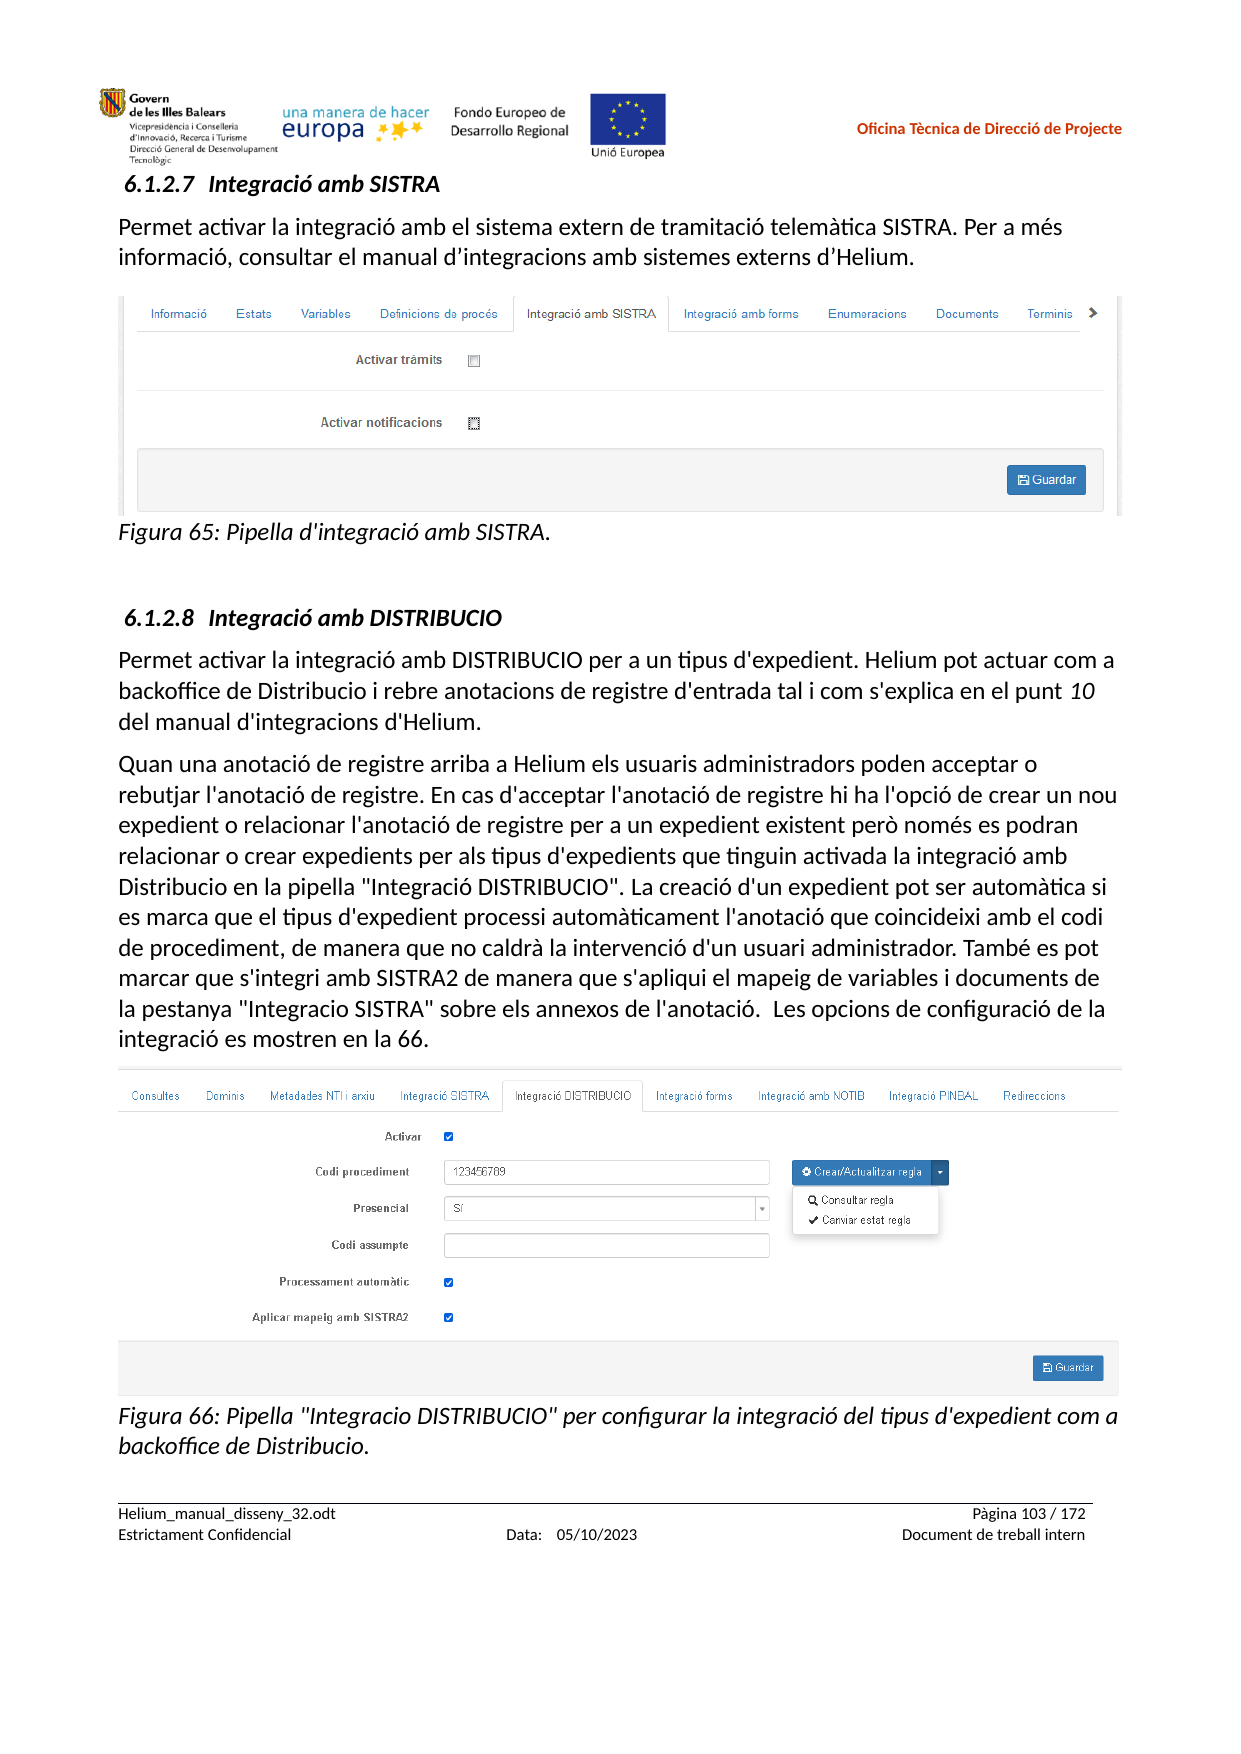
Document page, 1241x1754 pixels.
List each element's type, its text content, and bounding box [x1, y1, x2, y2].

text Quan una anotació de registre arriba a Helium els usuaris administradors poden acceptar o rebutjar l'anotació de registre. En cas d'acceptar l'anotació de registre hi ha l'opció de crear un nou expedient o relacionar l'anotació de registre per a un expedient existent però només es podran relacionar o crear expedients per als tipus d'expedients que tinguin activada la integració amb Distribucio en la pipella "Integració DISTRIBUCIO". La creació d'un expedient pot ser automàtica si es marca que el tipus d'expedient processi automàticament l'anotació que coincideixi amb el codi de procediment, de manera que no caldrà la intervenció d'un usuari administrador. També es pot marcar que s'integri amb SISTRA2 de manera que s'apliqui el mapeig de variables i documents de la pestanya "Integracio SISTRA" sobre els annexos de l'anotació. Les opcions de configuració de la integració es mostren en la 66. [118, 749, 1122, 1054]
picture [118, 296, 1123, 516]
subtitle Integració amb DISTRIBUCIO [118, 602, 1122, 632]
picture [99, 87, 668, 166]
text Permet activar la integració amb DISTRIBUCIO per a un tipus d'expedient. Helium pot actuar com a backoffice de Distribucio i rebre anotacions de registre d'entrada tal i com s'explica en el punt 10 del manual d'integracions d'Helium. [118, 644, 1122, 736]
text Figura 65: Pipella d'integració amb SISTRA. [118, 516, 1122, 546]
picture [118, 1066, 1123, 1400]
text Figura 66: Pipella "Integracio DISTRIBUCIO" per configurar la integració del tipus d'expedient com a backoffice de Distribucio. [118, 1400, 1122, 1461]
text Permet activar la integració amb el sistema extern de tramitació telemàtica SISTRA. Per a més informació, consultar el manual d’integracions amb sistemes externs d’Helium. [118, 211, 1122, 272]
subtitle Integració amb SISTRA [118, 168, 1122, 198]
